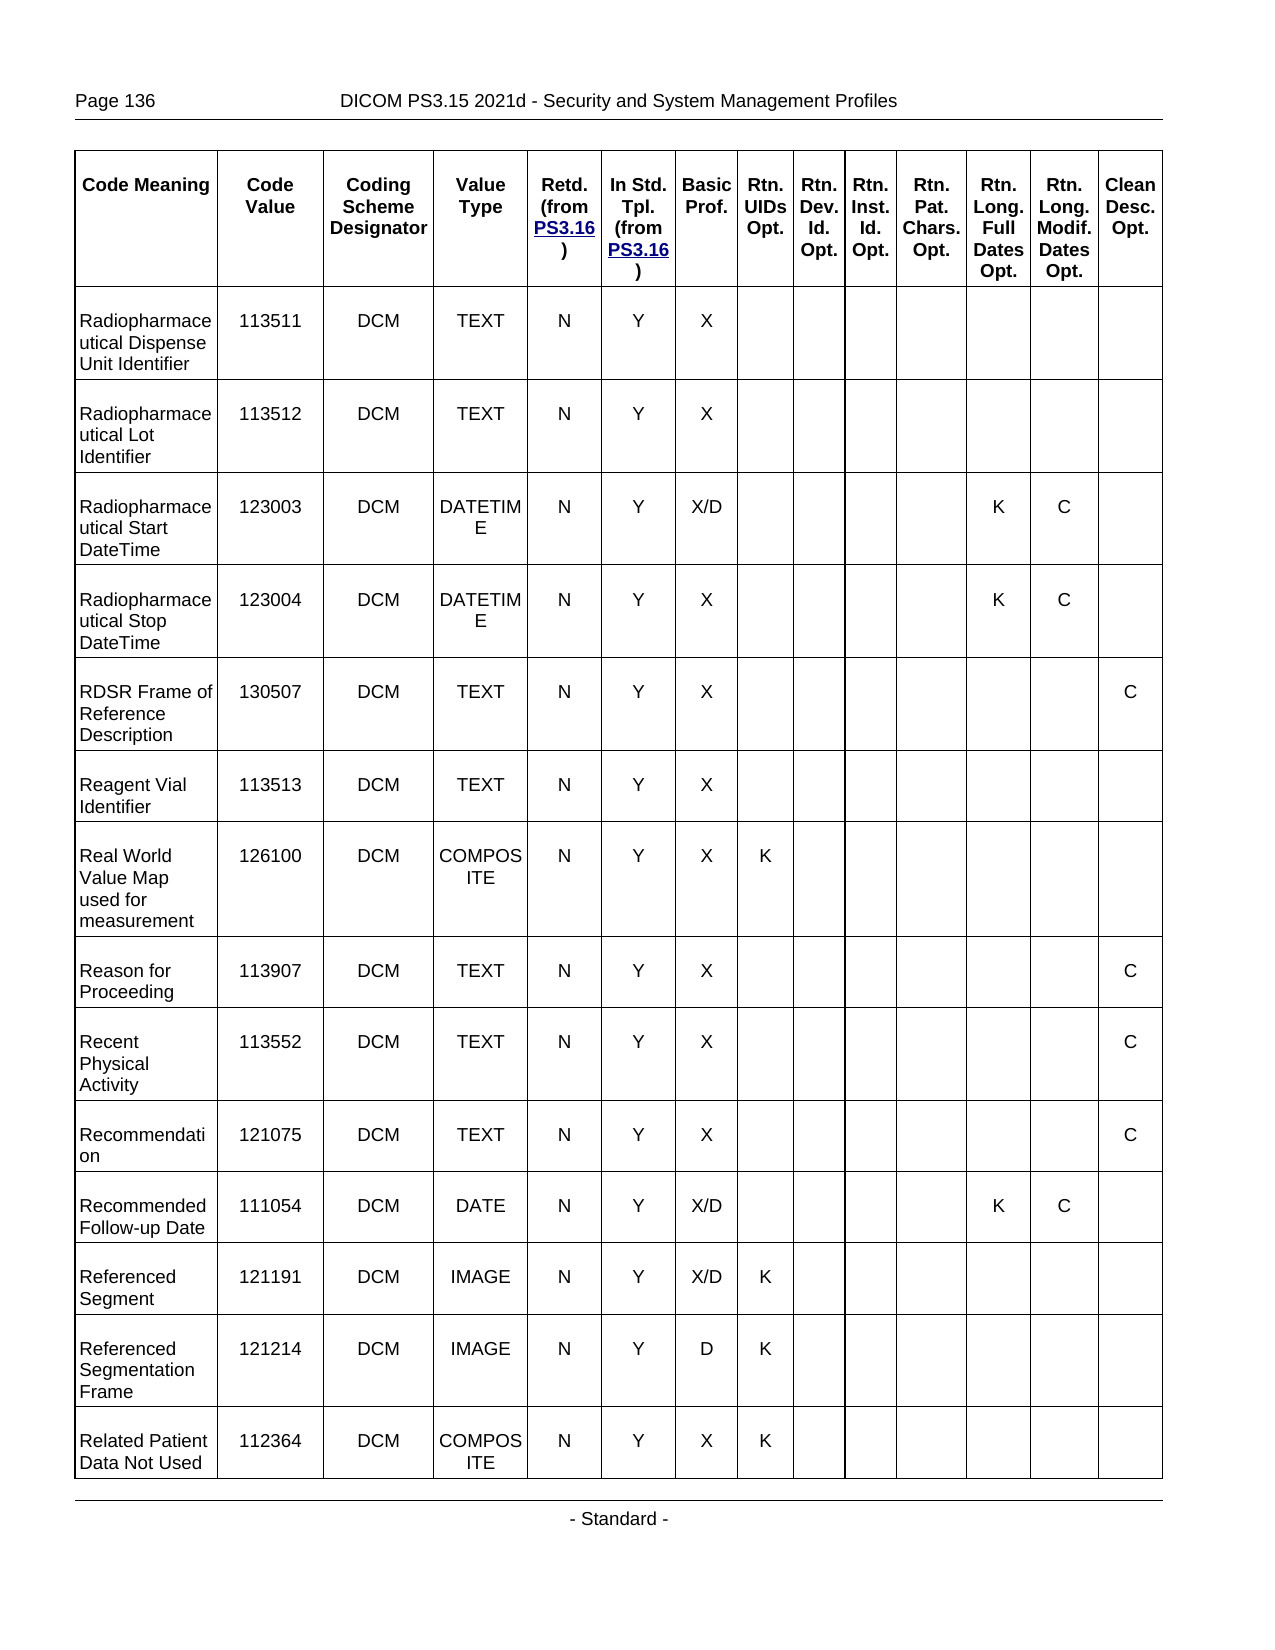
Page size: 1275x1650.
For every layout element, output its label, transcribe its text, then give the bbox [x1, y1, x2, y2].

table_cell C [1031, 1172, 1098, 1242]
table_cell [738, 565, 793, 657]
table_cell Y [602, 287, 675, 379]
table_cell Reagent Vial Identifier [76, 751, 217, 821]
table_cell X [676, 1407, 737, 1477]
table_cell [897, 1315, 966, 1406]
table_header Rtn. Long. Full Dates Opt. [967, 151, 1030, 286]
table_cell C [1099, 658, 1162, 750]
table_cell 126100 [218, 822, 323, 936]
table_cell [738, 1008, 793, 1100]
table_header Rtn. Dev. Id. Opt. [794, 151, 844, 286]
table_cell DCM [324, 751, 433, 821]
table_cell X [676, 1101, 737, 1171]
table_cell Related Patient Data Not Used [76, 1407, 217, 1477]
table_cell COMPOSITE [434, 822, 527, 936]
table_cell [1099, 380, 1162, 472]
table_cell [794, 658, 844, 750]
table_cell [846, 1315, 896, 1406]
table_cell Y [602, 1407, 675, 1477]
table_cell C [1031, 565, 1098, 657]
table_cell DCM [324, 1243, 433, 1313]
table_cell [897, 380, 966, 472]
table_cell Recent Physical Activity [76, 1008, 217, 1100]
table_cell [738, 287, 793, 379]
table_cell [846, 473, 896, 564]
table_cell Radiopharmaceutical Stop DateTime [76, 565, 217, 657]
table_cell [967, 658, 1030, 750]
table_cell TEXT [434, 287, 527, 379]
table_header Rtn. Long. Modif. Dates Opt. [1031, 151, 1098, 286]
table_cell DCM [324, 1008, 433, 1100]
table_cell N [528, 1101, 601, 1171]
table_cell [897, 937, 966, 1007]
table_cell [967, 822, 1030, 936]
table_cell [897, 658, 966, 750]
table_cell C [1031, 473, 1098, 564]
table_cell [846, 658, 896, 750]
table_cell X [676, 751, 737, 821]
table_cell C [1099, 937, 1162, 1007]
table_cell 113512 [218, 380, 323, 472]
table_cell N [528, 565, 601, 657]
table_cell TEXT [434, 658, 527, 750]
table_cell [794, 1101, 844, 1171]
table_cell [1031, 1315, 1098, 1406]
table_cell [1031, 287, 1098, 379]
table_cell Radiopharmaceutical Start DateTime [76, 473, 217, 564]
table_cell [794, 380, 844, 472]
table_cell [794, 1243, 844, 1313]
table_cell Y [602, 822, 675, 936]
table_cell N [528, 473, 601, 564]
table_cell [1099, 751, 1162, 821]
table_cell TEXT [434, 1008, 527, 1100]
table_cell N [528, 1008, 601, 1100]
table_cell K [738, 1243, 793, 1313]
table_cell Y [602, 473, 675, 564]
table_cell X [676, 1008, 737, 1100]
table_cell [846, 1172, 896, 1242]
table_header In Std. Tpl. (from PS3.16) [602, 151, 675, 286]
table_cell [794, 822, 844, 936]
table_cell DCM [324, 287, 433, 379]
table_cell [1099, 1243, 1162, 1313]
table_cell [967, 1407, 1030, 1477]
table_cell Reason for Proceeding [76, 937, 217, 1007]
table_cell X/D [676, 473, 737, 564]
table_cell [897, 287, 966, 379]
table_cell N [528, 658, 601, 750]
table_cell [794, 751, 844, 821]
table_cell [1099, 1172, 1162, 1242]
table_cell TEXT [434, 1101, 527, 1171]
table_cell [897, 473, 966, 564]
table_cell K [967, 473, 1030, 564]
table_cell K [967, 565, 1030, 657]
table_cell [1099, 287, 1162, 379]
table_cell [846, 565, 896, 657]
table_cell X [676, 380, 737, 472]
table_cell [794, 1315, 844, 1406]
table_cell DATETIME [434, 565, 527, 657]
table_cell DCM [324, 473, 433, 564]
table_cell [897, 822, 966, 936]
table_cell N [528, 1407, 601, 1477]
table_cell [846, 380, 896, 472]
table_cell D [676, 1315, 737, 1406]
table_cell [794, 565, 844, 657]
table_cell [794, 1008, 844, 1100]
table_cell DCM [324, 1315, 433, 1406]
table_cell DCM [324, 822, 433, 936]
table_cell [1031, 380, 1098, 472]
table_cell [794, 1407, 844, 1477]
table_cell 112364 [218, 1407, 323, 1477]
table_cell DCM [324, 1101, 433, 1171]
table_header Code Meaning [76, 151, 217, 286]
table_header Rtn. UIDs Opt. [738, 151, 793, 286]
table_cell 130507 [218, 658, 323, 750]
table_cell N [528, 1315, 601, 1406]
table_cell DCM [324, 937, 433, 1007]
table_cell 121075 [218, 1101, 323, 1171]
table_cell [1031, 751, 1098, 821]
table_cell N [528, 937, 601, 1007]
table_cell X [676, 565, 737, 657]
table_cell K [967, 1172, 1030, 1242]
table_cell TEXT [434, 380, 527, 472]
table_cell DCM [324, 658, 433, 750]
table_cell Radiopharmaceutical Lot Identifier [76, 380, 217, 472]
table_cell [1099, 473, 1162, 564]
table_cell 111054 [218, 1172, 323, 1242]
table_cell N [528, 751, 601, 821]
table_cell X [676, 937, 737, 1007]
table_cell [846, 751, 896, 821]
table_cell [738, 937, 793, 1007]
table_cell Y [602, 937, 675, 1007]
table_cell K [738, 822, 793, 936]
table_cell 113552 [218, 1008, 323, 1100]
table_cell [846, 287, 896, 379]
table_cell [967, 1101, 1030, 1171]
table_cell [846, 1101, 896, 1171]
table_cell [967, 937, 1030, 1007]
table_cell N [528, 822, 601, 936]
table_cell [738, 473, 793, 564]
table_cell Referenced Segmentation Frame [76, 1315, 217, 1406]
table_header Value Type [434, 151, 527, 286]
table_cell [967, 1315, 1030, 1406]
table_cell X [676, 822, 737, 936]
table_cell 113511 [218, 287, 323, 379]
table_cell Y [602, 565, 675, 657]
table_cell TEXT [434, 751, 527, 821]
table_cell [738, 380, 793, 472]
table_header Retd. (from PS3.16) [528, 151, 601, 286]
table_cell C [1099, 1008, 1162, 1100]
table_cell 113907 [218, 937, 323, 1007]
table_cell Recommended Follow-up Date [76, 1172, 217, 1242]
table_cell [794, 937, 844, 1007]
table_cell [846, 937, 896, 1007]
table_cell 123004 [218, 565, 323, 657]
table_cell Y [602, 1101, 675, 1171]
table_cell [897, 1172, 966, 1242]
table_cell K [738, 1407, 793, 1477]
table_cell Y [602, 1008, 675, 1100]
table_cell [967, 1008, 1030, 1100]
table_cell [846, 1407, 896, 1477]
table_cell TEXT [434, 937, 527, 1007]
table_cell [897, 1101, 966, 1171]
table_header Clean Desc. Opt. [1099, 151, 1162, 286]
table_cell DCM [324, 1407, 433, 1477]
table_cell Recommendation [76, 1101, 217, 1171]
table_cell N [528, 1172, 601, 1242]
table_cell K [738, 1315, 793, 1406]
table_cell Y [602, 1315, 675, 1406]
table_cell [897, 1008, 966, 1100]
table_cell [897, 1243, 966, 1313]
table_cell [1031, 1407, 1098, 1477]
table_cell [897, 1407, 966, 1477]
table_cell [1099, 822, 1162, 936]
table_cell [897, 751, 966, 821]
table_header Coding Scheme Designator [324, 151, 433, 286]
table_cell DATE [434, 1172, 527, 1242]
table_cell [967, 751, 1030, 821]
table_cell [1031, 658, 1098, 750]
table_cell 121191 [218, 1243, 323, 1313]
table_cell Radiopharmaceutical Dispense Unit Identifier [76, 287, 217, 379]
table_cell IMAGE [434, 1243, 527, 1313]
table_cell Y [602, 1172, 675, 1242]
table_header Basic Prof. [676, 151, 737, 286]
table_cell DATETIME [434, 473, 527, 564]
table_cell [1031, 1101, 1098, 1171]
table_cell X/D [676, 1243, 737, 1313]
table_cell [967, 1243, 1030, 1313]
table_cell DCM [324, 565, 433, 657]
table_cell N [528, 287, 601, 379]
table_cell Y [602, 751, 675, 821]
table_cell [846, 822, 896, 936]
table_cell [967, 380, 1030, 472]
table_cell [1099, 1315, 1162, 1406]
table_cell [794, 287, 844, 379]
table_cell [794, 1172, 844, 1242]
table_cell Y [602, 1243, 675, 1313]
table_cell 121214 [218, 1315, 323, 1406]
table_header Rtn. Pat. Chars. Opt. [897, 151, 966, 286]
table_cell X [676, 658, 737, 750]
table_cell [738, 658, 793, 750]
table_cell X/D [676, 1172, 737, 1242]
table_cell [1031, 1008, 1098, 1100]
table_cell 113513 [218, 751, 323, 821]
table_cell [1031, 822, 1098, 936]
table_cell Real World Value Map used for measurement [76, 822, 217, 936]
table_cell N [528, 1243, 601, 1313]
table_cell COMPOSITE [434, 1407, 527, 1477]
table_header Rtn. Inst. Id. Opt. [846, 151, 896, 286]
table_cell [738, 751, 793, 821]
table_header Code Value [218, 151, 323, 286]
table_cell [1031, 1243, 1098, 1313]
table_cell 123003 [218, 473, 323, 564]
table_cell Referenced Segment [76, 1243, 217, 1313]
table_cell N [528, 380, 601, 472]
table_cell [846, 1243, 896, 1313]
table_cell [738, 1172, 793, 1242]
table_cell DCM [324, 380, 433, 472]
table_cell [846, 1008, 896, 1100]
table_cell [1031, 937, 1098, 1007]
table_cell [967, 287, 1030, 379]
table_cell [1099, 1407, 1162, 1477]
table_cell [1099, 565, 1162, 657]
table_cell RDSR Frame of Reference Description [76, 658, 217, 750]
table_cell [794, 473, 844, 564]
table_cell IMAGE [434, 1315, 527, 1406]
table_cell [738, 1101, 793, 1171]
table_cell Y [602, 380, 675, 472]
table_cell X [676, 287, 737, 379]
table_cell C [1099, 1101, 1162, 1171]
table_cell Y [602, 658, 675, 750]
table_cell [897, 565, 966, 657]
table_cell DCM [324, 1172, 433, 1242]
